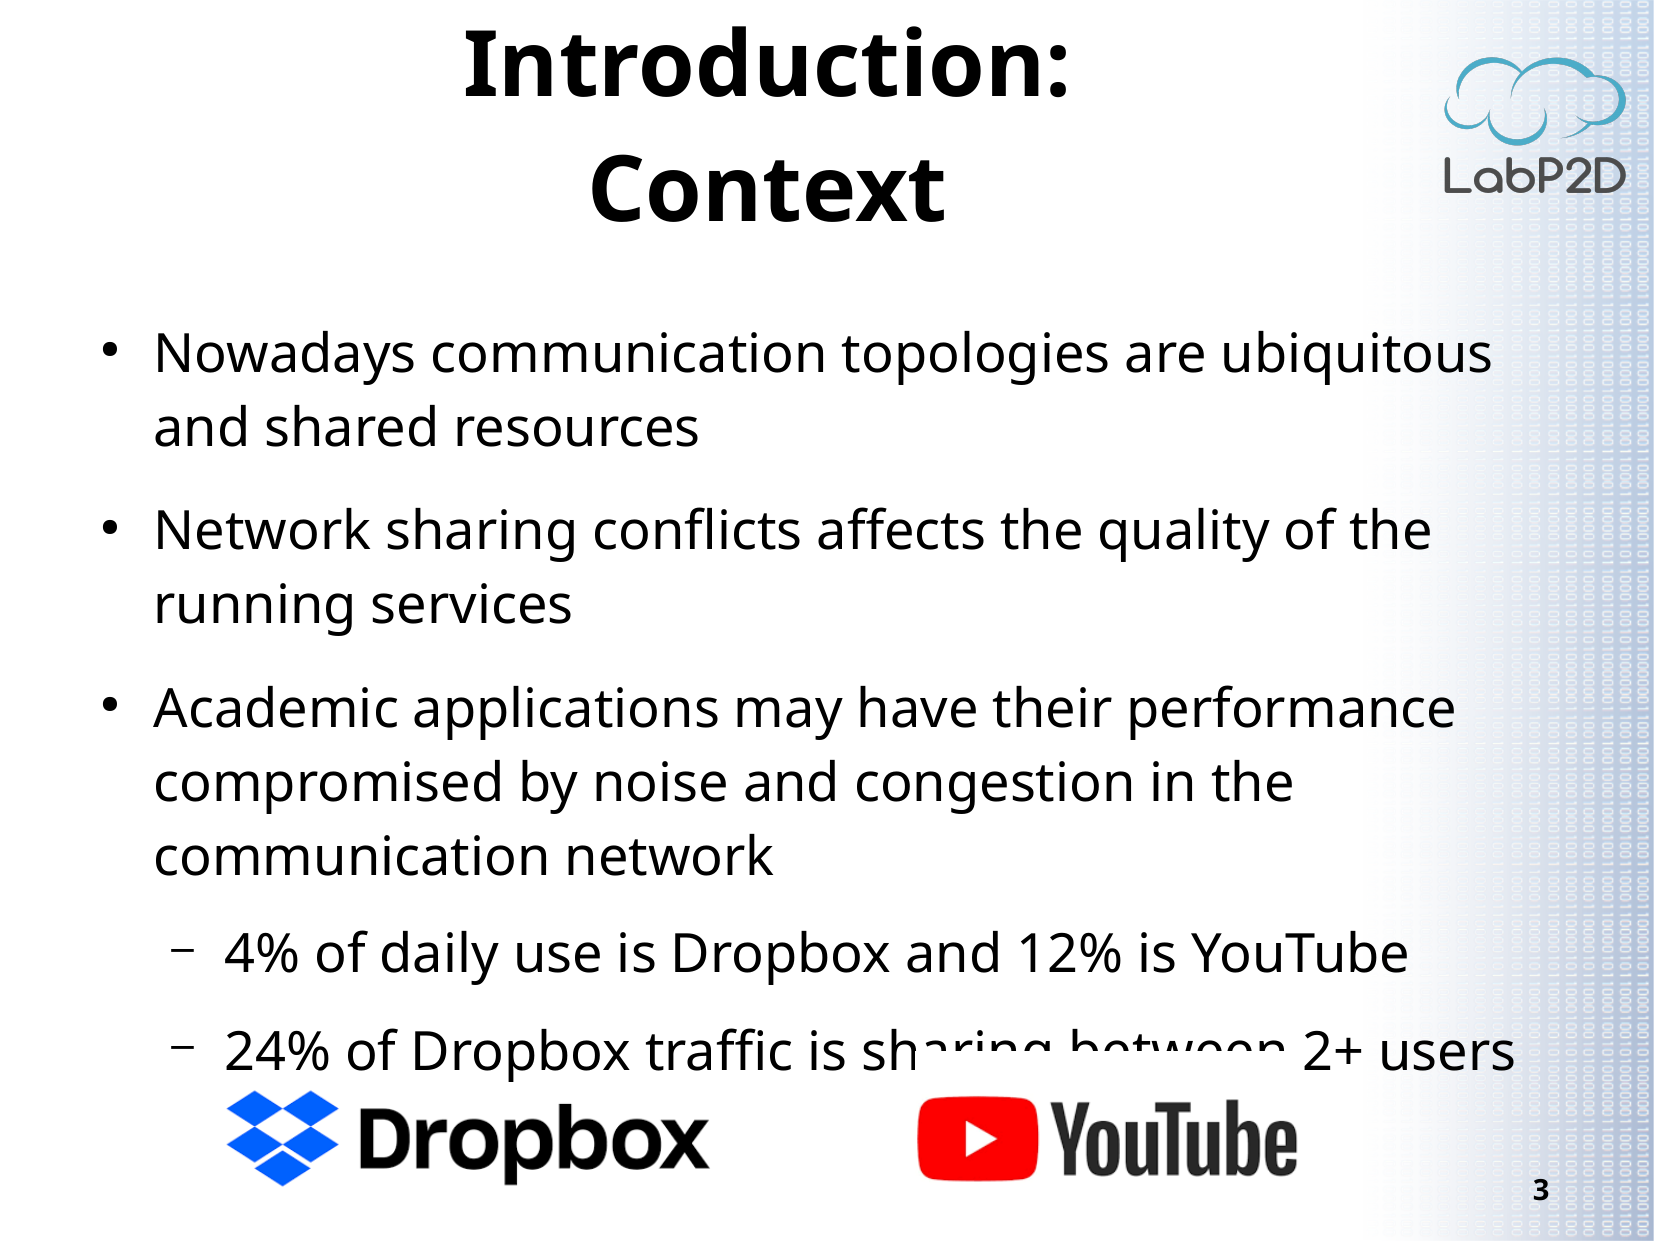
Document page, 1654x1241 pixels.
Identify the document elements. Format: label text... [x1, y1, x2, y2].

picture [915, 1051, 1300, 1235]
picture [218, 1082, 715, 1193]
picture [1360, 1, 1654, 1240]
title Introduction: Context [82, 19, 1453, 227]
list Nowadays communication topologies are ubiquitous and shared resources Network sharing conflicts affects the quality of the running services Academic applications may have their performance compromised by noise and congestion in the communication network 4% of daily use is Dropbox and 12% is YouTube 24% of Dropbox traffic is sharing between 2+ users [82, 290, 1571, 1111]
